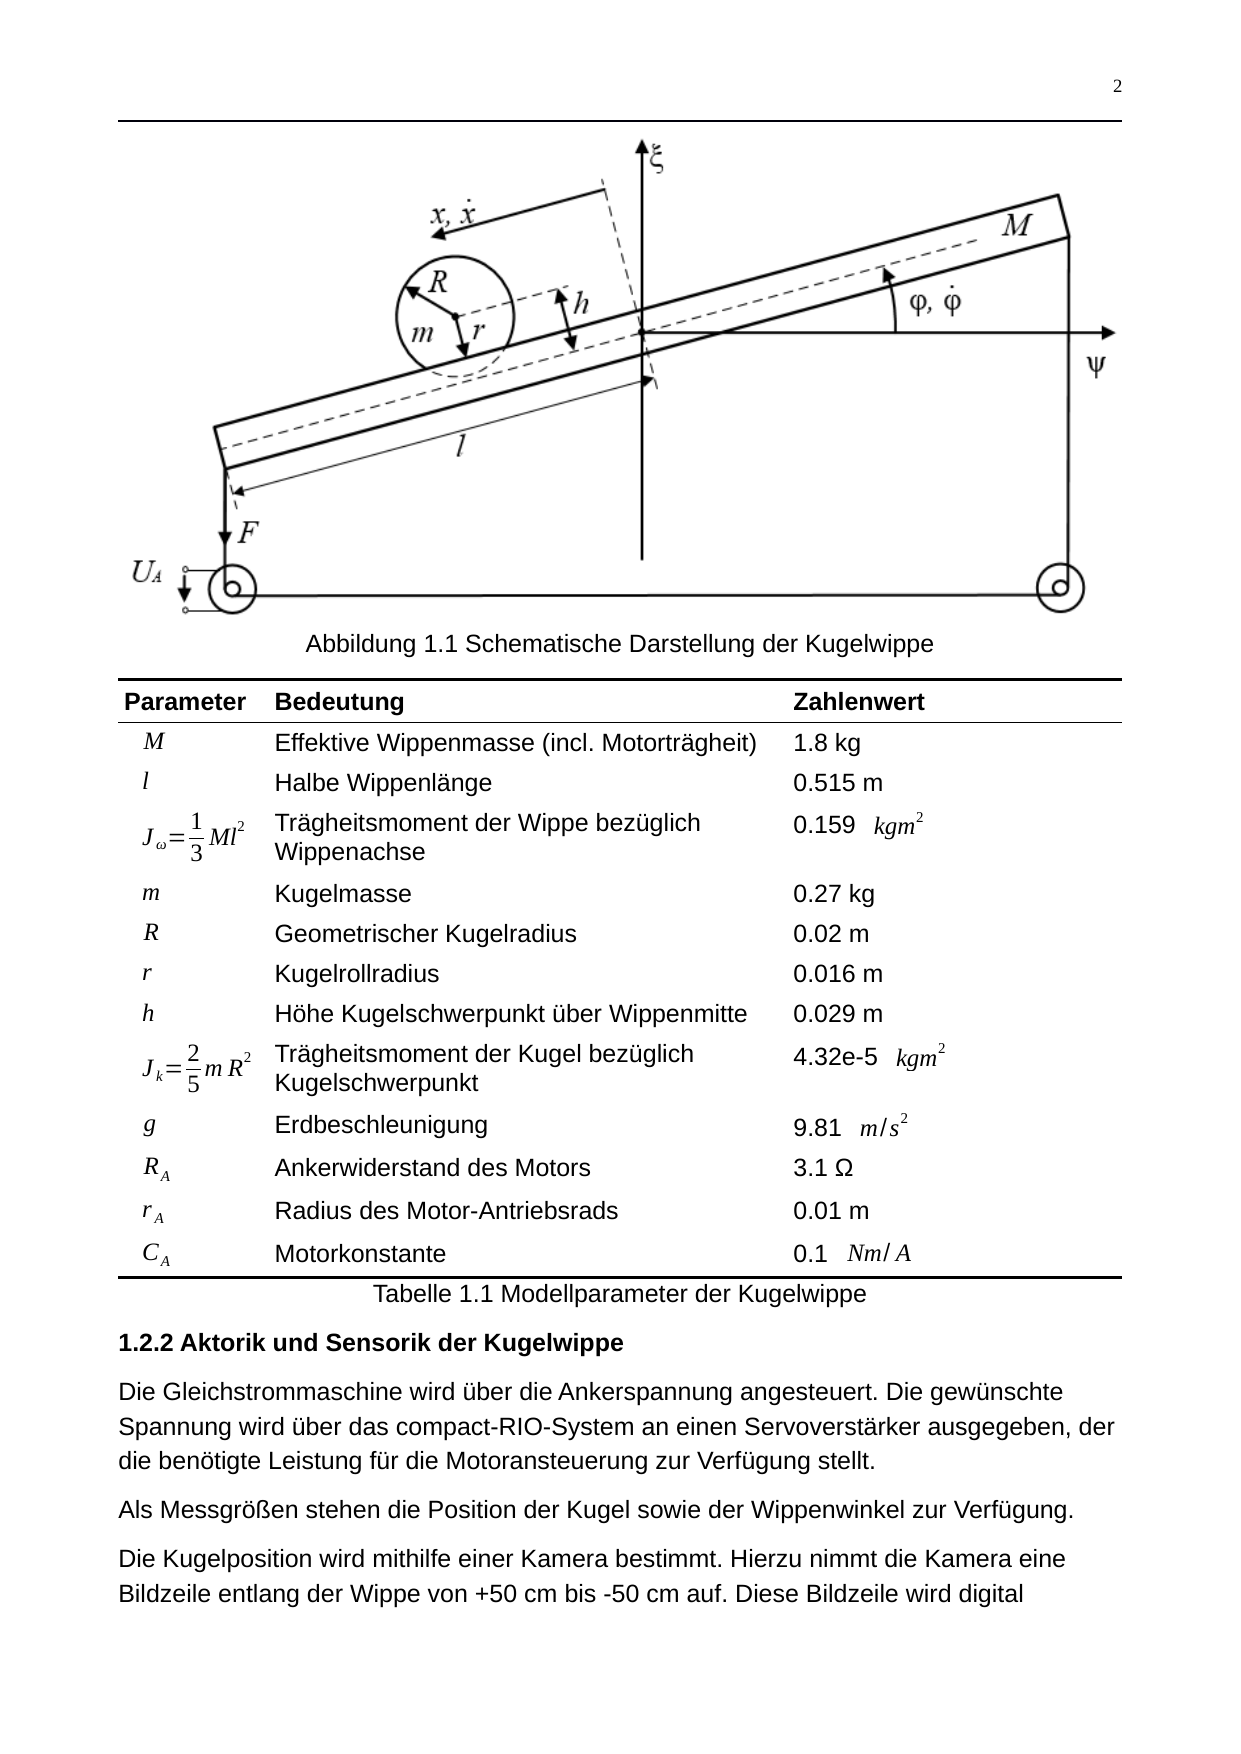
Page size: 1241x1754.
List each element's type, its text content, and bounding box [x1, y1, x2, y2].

table_cell 3.1 Ω [787, 1147, 1122, 1190]
table_cell [118, 873, 268, 913]
text Die Kugelposition wird mithilfe einer Kamera bestimmt. Hierzu nimmt die Kamera eine Bildzeile entlang der Wippe von +50 cm bis -50 cm auf. Diese Bildzeile wird digital [118, 1544, 1122, 1607]
table_cell 0.02 m [787, 913, 1122, 953]
table_cell [118, 1104, 268, 1147]
table_cell [118, 723, 268, 762]
text Abbildung 1.1 Schematische Darstellung der Kugelwippe [118, 624, 1122, 658]
table_cell [118, 802, 268, 873]
table_cell 0.515 m [787, 762, 1122, 802]
table_cell 4.32e-5 [787, 1034, 1122, 1104]
table_cell Motorkonstante [269, 1233, 787, 1276]
table_cell [118, 953, 268, 993]
text Als Messgrößen stehen die Position der Kugel sowie der Wippenwinkel zur Verfügung. [118, 1495, 1122, 1524]
table_header Parameter [118, 681, 268, 722]
table_cell [118, 1147, 268, 1190]
table_cell Halbe Wippenlänge [269, 762, 787, 802]
table_cell 9.81 [787, 1104, 1122, 1147]
table_cell 0.159 [787, 802, 1122, 873]
text Tabelle 1.1 Modellparameter der Kugelwippe [118, 1279, 1122, 1308]
table_cell [118, 1233, 268, 1276]
picture [118, 121, 1123, 624]
table_cell 0.029 m [787, 994, 1122, 1034]
table_cell 0.016 m [787, 953, 1122, 993]
table_cell Kugelrollradius [269, 953, 787, 993]
table_cell Höhe Kugelschwerpunkt über Wippenmitte [269, 994, 787, 1034]
table_cell Radius des Motor-Antriebsrads [269, 1190, 787, 1233]
table_cell [118, 994, 268, 1034]
table_header Zahlenwert [787, 681, 1122, 722]
table_cell [118, 1190, 268, 1233]
table_cell [118, 762, 268, 802]
table_cell Kugelmasse [269, 873, 787, 913]
table_cell 1.8 kg [787, 723, 1122, 762]
table_cell 0.1 [787, 1233, 1122, 1276]
table_header Bedeutung [269, 681, 787, 722]
table_cell 0.27 kg [787, 873, 1122, 913]
table_cell [118, 1034, 268, 1104]
table_cell [118, 913, 268, 953]
table_cell Geometrischer Kugelradius [269, 913, 787, 953]
table_cell Erdbeschleunigung [269, 1104, 787, 1147]
table_cell 0.01 m [787, 1190, 1122, 1233]
table_cell Ankerwiderstand des Motors [269, 1147, 787, 1190]
text 1.2.2 Aktorik und Sensorik der Kugelwippe [118, 1328, 1122, 1357]
text Die Gleichstrommaschine wird über die Ankerspannung angesteuert. Die gewünschte Spannung wird über das compact-RIO-System an einen Servoverstärker ausgegeben, der die benötigte Leistung für die Motoransteuerung zur Verfügung stellt. [118, 1377, 1122, 1475]
table_cell Effektive Wippenmasse (incl. Motorträgheit) [269, 723, 787, 762]
table_cell Trägheitsmoment der Kugel bezüglich Kugelschwerpunkt [269, 1034, 787, 1104]
table_cell Trägheitsmoment der Wippe bezüglich Wippenachse [269, 802, 787, 873]
